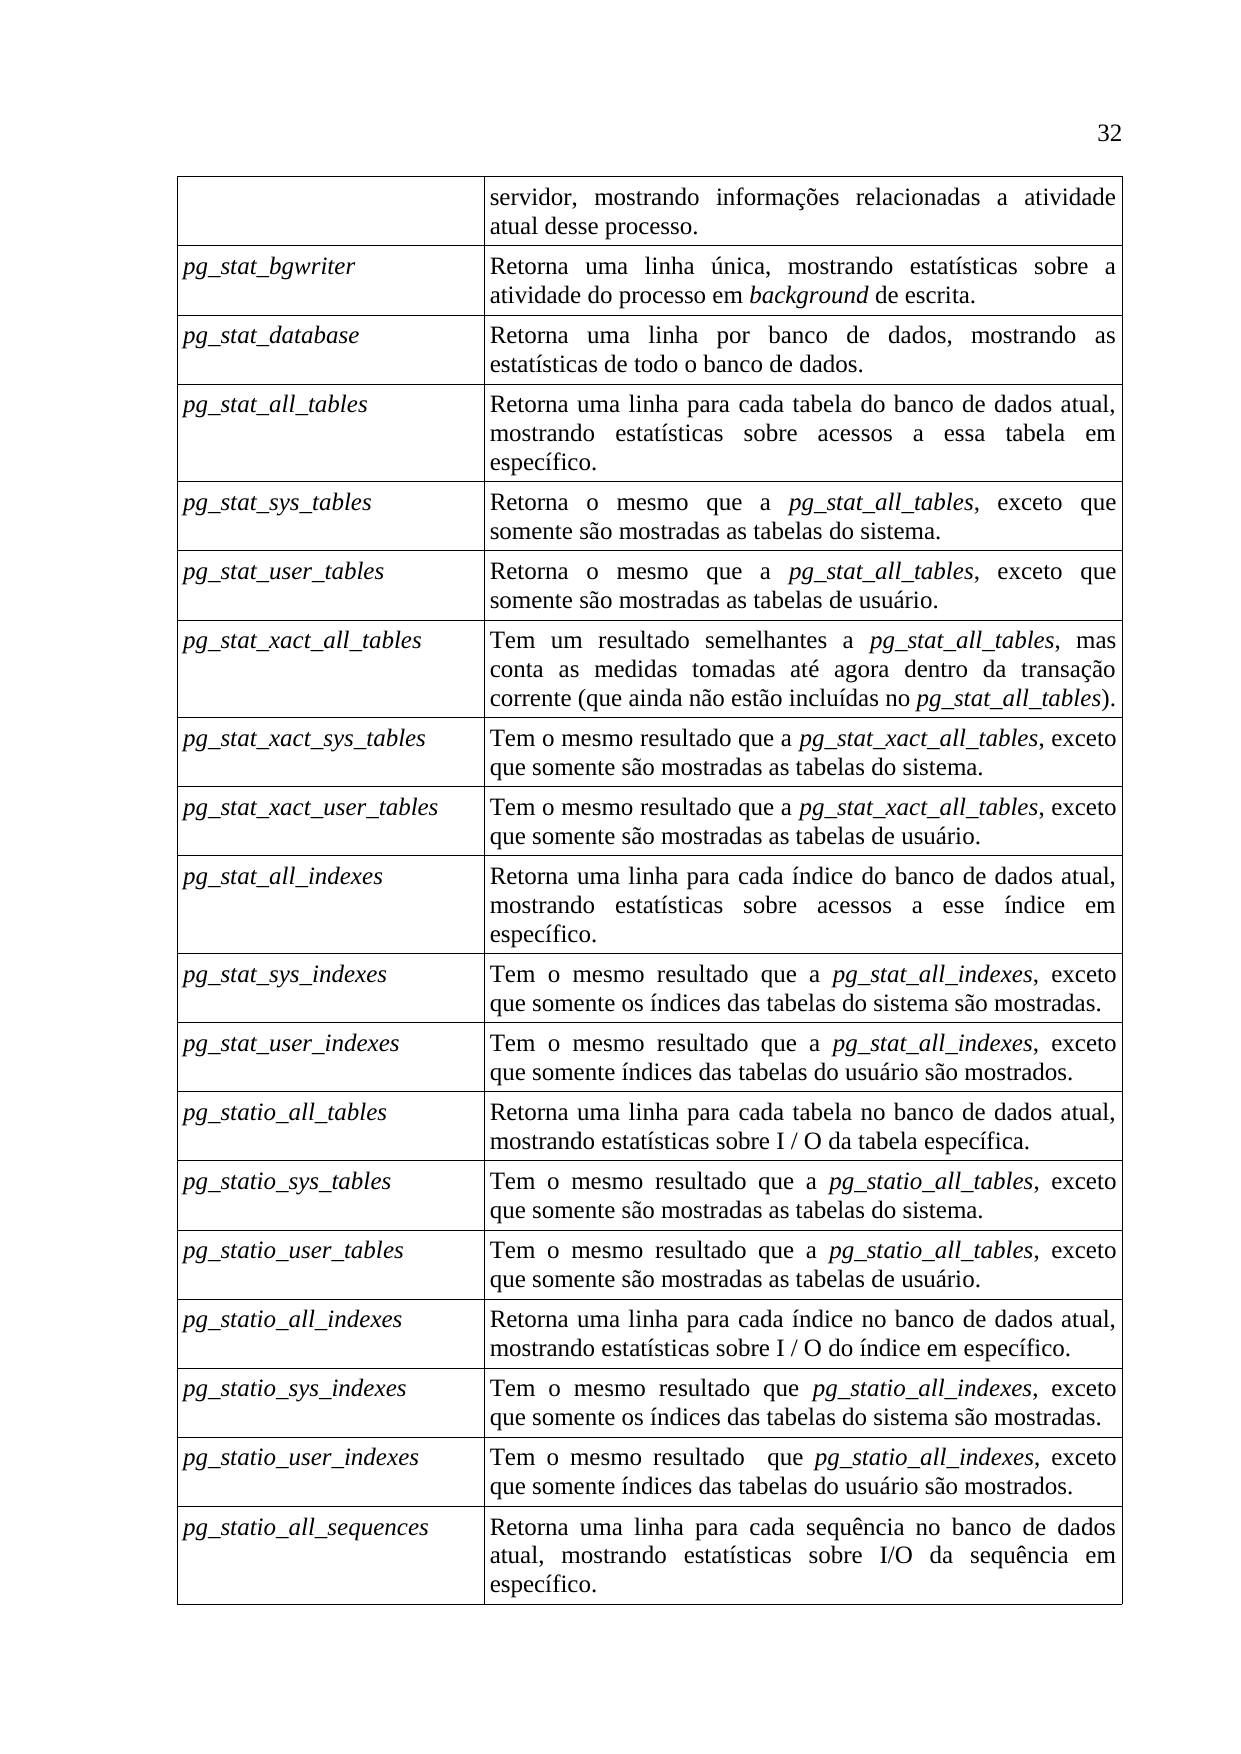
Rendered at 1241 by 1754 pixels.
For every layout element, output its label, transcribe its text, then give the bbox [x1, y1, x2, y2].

table_cell pg_stat_bgwriter [178, 246, 484, 314]
table_cell servidor, mostrando informações relacionadas a atividade atual desse processo. [485, 177, 1122, 245]
table_cell pg_stat_user_indexes [178, 1023, 484, 1091]
table_cell pg_stat_all_indexes [178, 856, 484, 953]
table_cell pg_stat_database [178, 316, 484, 383]
table_cell Retorna uma linha para cada índice no banco de dados atual, mostrando estatísticas sobre I / O do índice em específico. [485, 1300, 1122, 1368]
table_cell pg_statio_user_indexes [178, 1438, 484, 1506]
table_cell pg_statio_all_tables [178, 1092, 484, 1160]
table_cell pg_statio_sys_indexes [178, 1369, 484, 1437]
table_cell Tem o mesmo resultado que a pg_stat_all_indexes, exceto que somente índices das tabelas do usuário são mostrados. [485, 1023, 1122, 1091]
table_cell pg_stat_sys_tables [178, 482, 484, 550]
table_cell pg_stat_xact_user_tables [178, 787, 484, 855]
table_cell Tem o mesmo resultado que a pg_stat_all_indexes, exceto que somente os índices das tabelas do sistema são mostradas. [485, 954, 1122, 1022]
table_cell Retorna o mesmo que a pg_stat_all_tables, exceto que somente são mostradas as tabelas de usuário. [485, 551, 1122, 619]
table_cell Retorna uma linha para cada sequência no banco de dados atual, mostrando estatísticas sobre I/O da sequência em específico. [485, 1507, 1122, 1603]
table_cell Tem o mesmo resultado que a pg_stat_xact_all_tables, exceto que somente são mostradas as tabelas de usuário. [485, 787, 1122, 855]
table_cell pg_stat_user_tables [178, 551, 484, 619]
table_cell Retorna uma linha única, mostrando estatísticas sobre a atividade do processo em background de escrita. [485, 246, 1122, 314]
table_cell Retorna o mesmo que a pg_stat_all_tables, exceto que somente são mostradas as tabelas do sistema. [485, 482, 1122, 550]
table_cell Retorna uma linha por banco de dados, mostrando as estatísticas de todo o banco de dados. [485, 316, 1122, 383]
table_cell Retorna uma linha para cada índice do banco de dados atual, mostrando estatísticas sobre acessos a esse índice em específico. [485, 856, 1122, 953]
table_cell pg_stat_all_tables [178, 385, 484, 481]
table_cell Tem o mesmo resultado que pg_statio_all_indexes, exceto que somente os índices das tabelas do sistema são mostradas. [485, 1369, 1122, 1437]
table_cell pg_statio_all_sequences [178, 1507, 484, 1603]
table_cell Retorna uma linha para cada tabela do banco de dados atual, mostrando estatísticas sobre acessos a essa tabela em específico. [485, 385, 1122, 481]
table_cell pg_statio_sys_tables [178, 1161, 484, 1229]
table_cell pg_stat_sys_indexes [178, 954, 484, 1022]
table_cell Tem o mesmo resultado que pg_statio_all_indexes, exceto que somente índices das tabelas do usuário são mostrados. [485, 1438, 1122, 1506]
table_cell pg_stat_xact_all_tables [178, 621, 484, 717]
table_cell Retorna uma linha para cada tabela no banco de dados atual, mostrando estatísticas sobre I / O da tabela específica. [485, 1092, 1122, 1160]
table_cell Tem o mesmo resultado que a pg_statio_all_tables, exceto que somente são mostradas as tabelas de usuário. [485, 1231, 1122, 1298]
table_cell Tem o mesmo resultado que a pg_statio_all_tables, exceto que somente são mostradas as tabelas do sistema. [485, 1161, 1122, 1229]
table_cell Tem o mesmo resultado que a pg_stat_xact_all_tables, exceto que somente são mostradas as tabelas do sistema. [485, 718, 1122, 786]
table_cell pg_statio_all_indexes [178, 1300, 484, 1368]
table_cell pg_statio_user_tables [178, 1231, 484, 1298]
table_cell Tem um resultado semelhantes a pg_stat_all_tables, mas conta as medidas tomadas até agora dentro da transação corrente (que ainda não estão incluídas no pg_stat_all_tables). [485, 621, 1122, 717]
table_cell [178, 177, 484, 245]
table_cell pg_stat_xact_sys_tables [178, 718, 484, 786]
